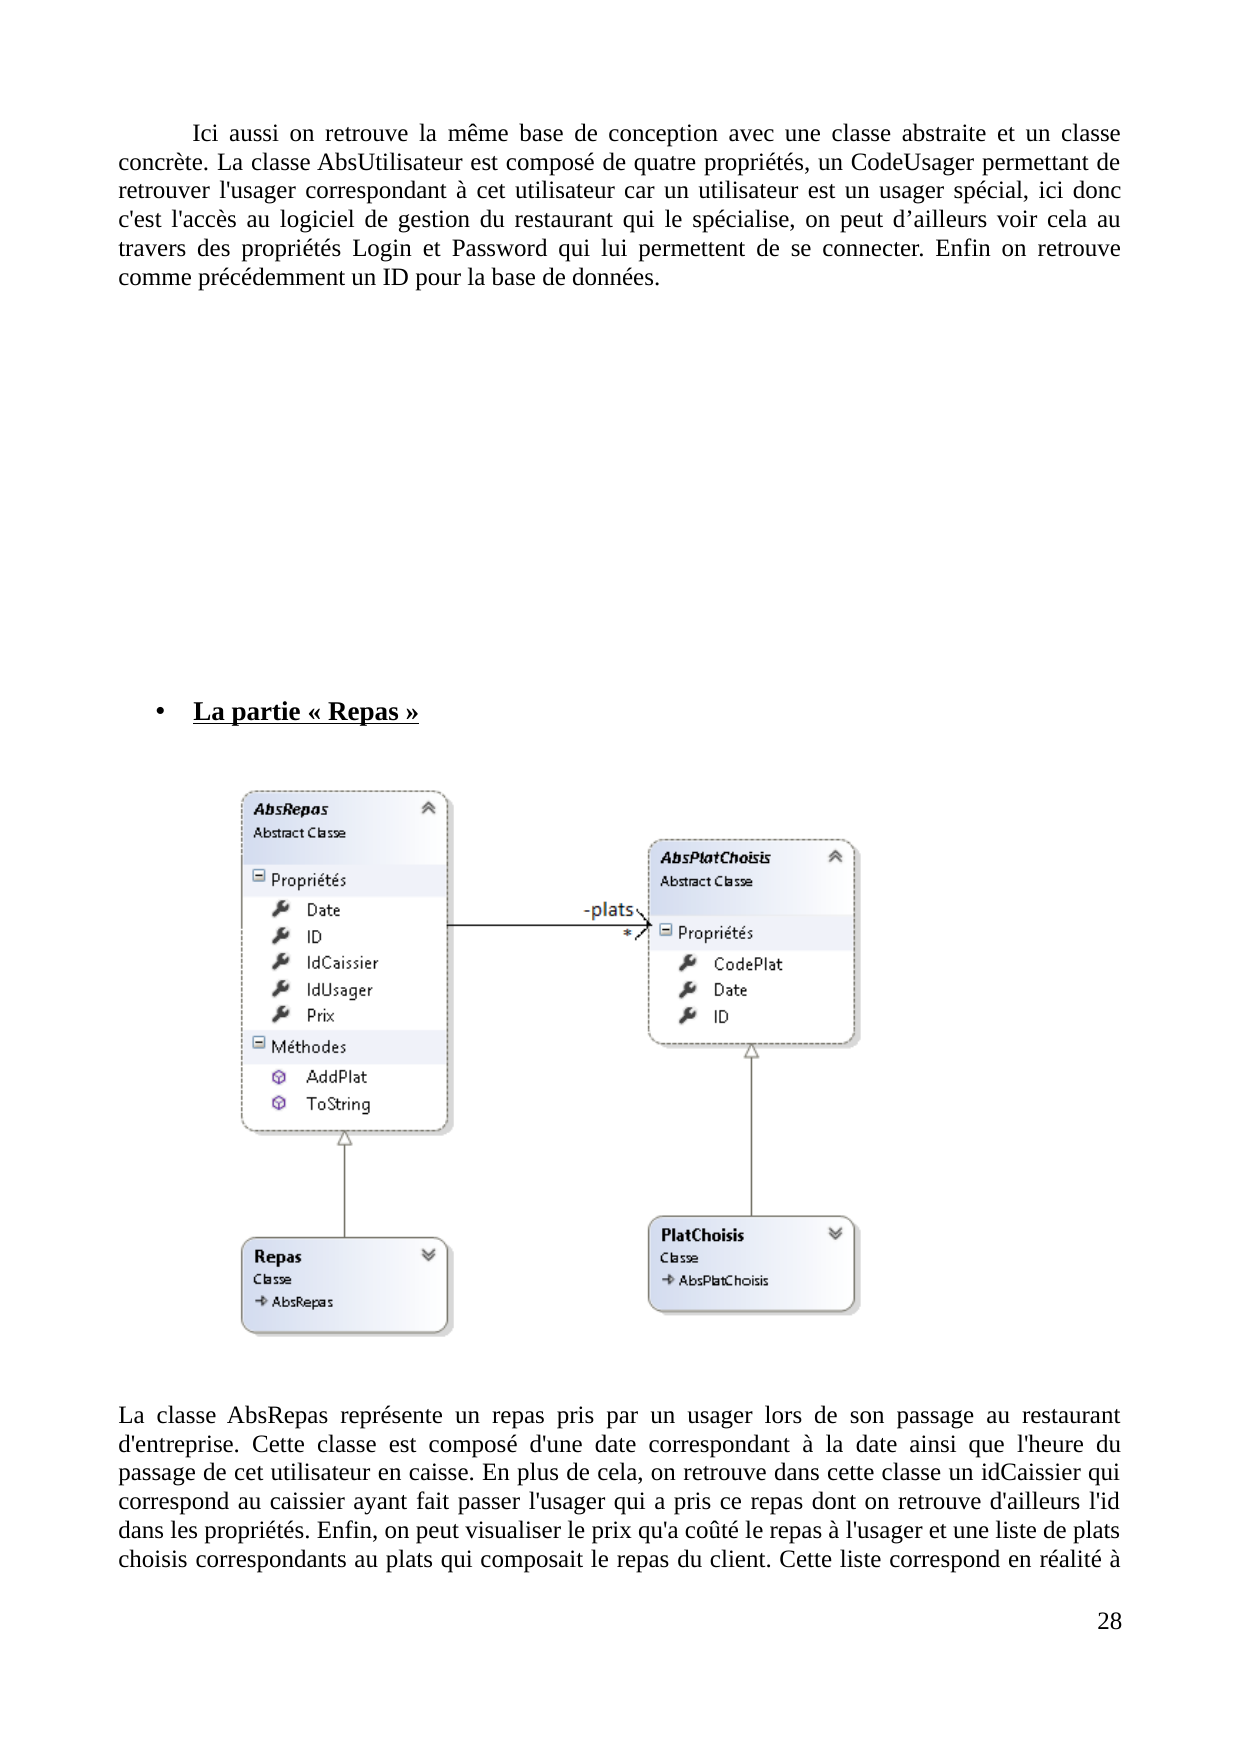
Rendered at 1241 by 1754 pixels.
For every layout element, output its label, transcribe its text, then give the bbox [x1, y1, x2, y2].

text Ici aussi on retrouve la même base de conception avec une classe abstraite et un classe concrète. La classe AbsUtilisateur est composé de quatre propriétés, un CodeUsager permettant de retrouver l'usager correspondant à cet utilisateur car un utilisateur est un usager spécial, ici donc c'est l'accès au logiciel de gestion du restaurant qui le spécialise, on peut d’ailleurs voir cela au travers des propriétés Login et Password qui lui permettent de se connecter. Enfin on retrouve comme précédemment un ID pour la base de données. [118, 118, 1122, 291]
list La partie « Repas » [156, 696, 1122, 727]
picture [207, 775, 918, 1394]
text La classe AbsRepas représente un repas pris par un usager lors de son passage au restaurant d'entreprise. Cette classe est composé d'une date correspondant à la date ainsi que l'heure du passage de cet utilisateur en caisse. En plus de cela, on retrouve dans cette classe un idCaissier qui correspond au caissier ayant fait passer l'usager qui a pris ce repas dont on retrouve d'ailleurs l'id dans les propriétés. Enfin, on peut visualiser le prix qu'a coûté le repas à l'usager et une liste de plats choisis correspondants au plats qui composait le repas du client. Cette liste correspond en réalité à [118, 1400, 1122, 1572]
